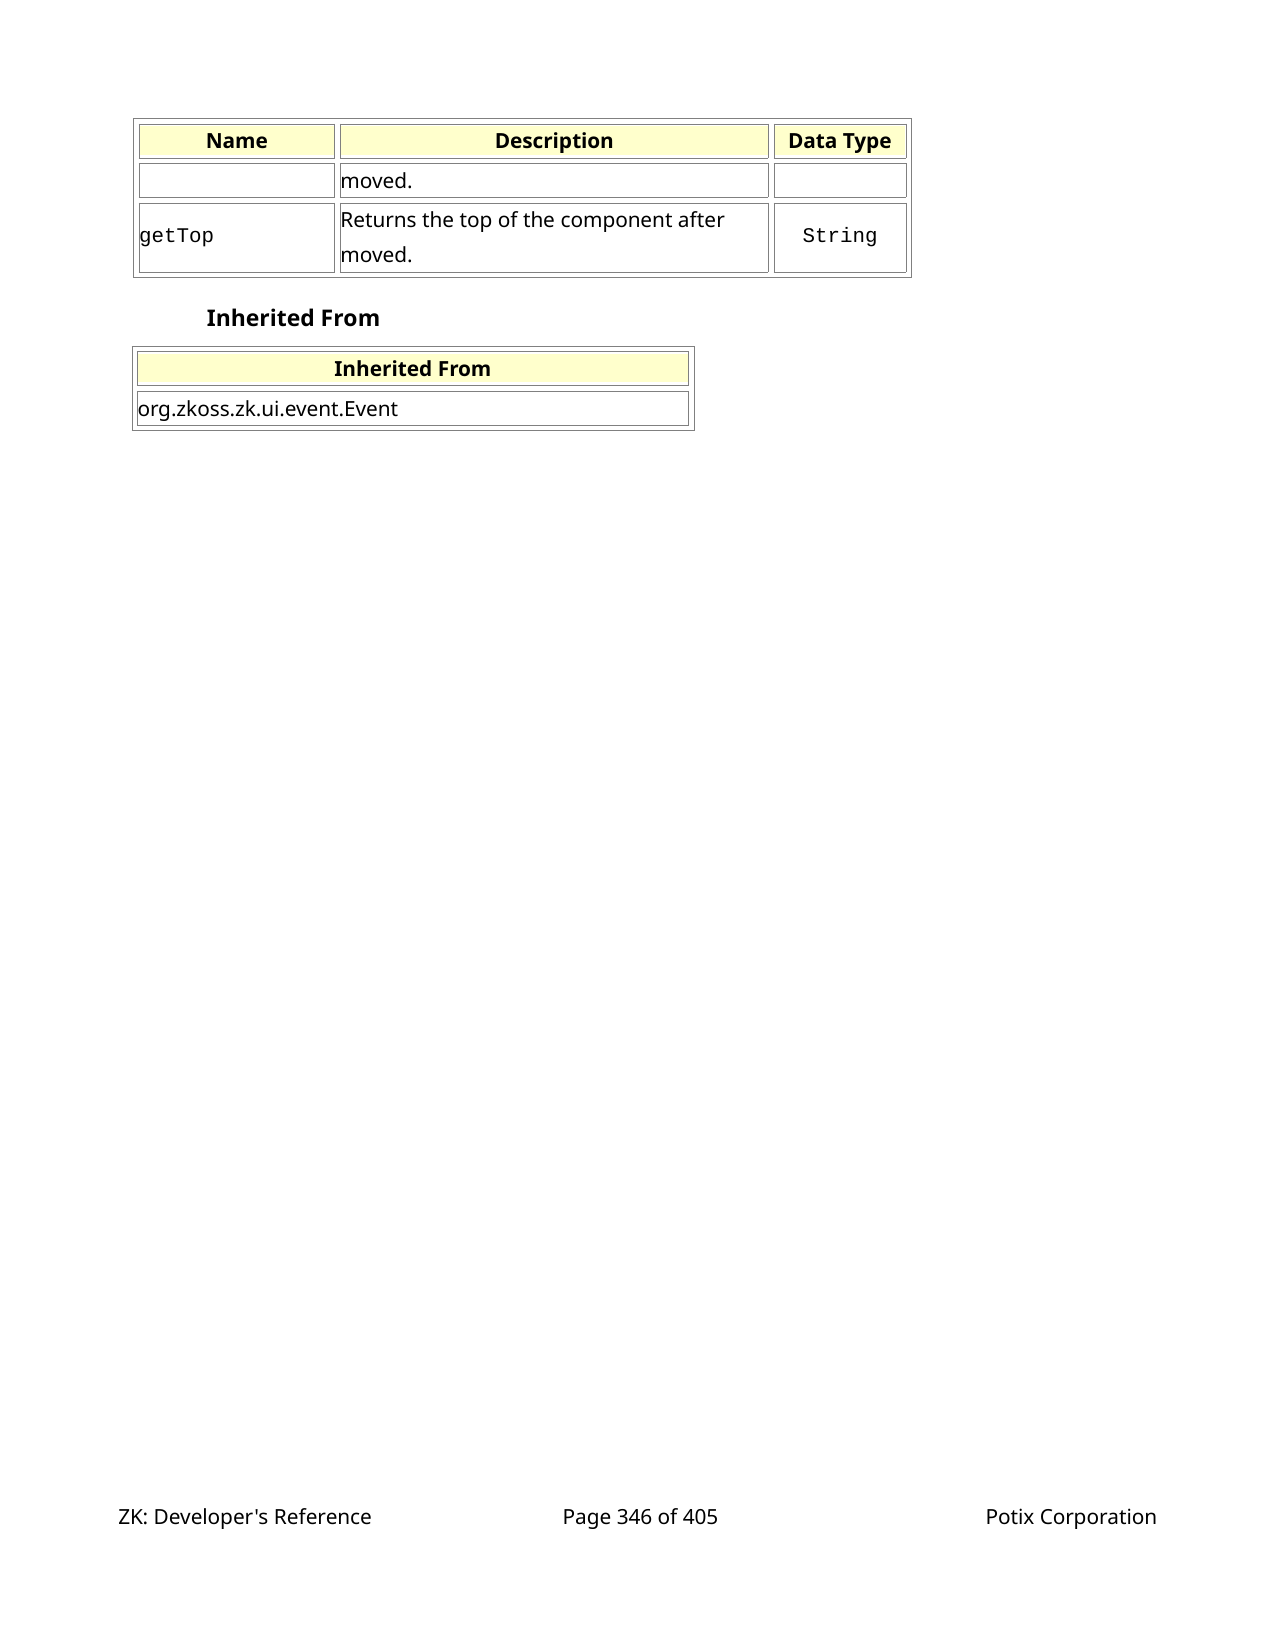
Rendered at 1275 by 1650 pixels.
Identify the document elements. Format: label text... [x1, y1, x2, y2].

table_cell Returns the top of the component after moved. [337, 197, 771, 272]
table_cell [136, 158, 337, 197]
table_cell getTop [136, 197, 337, 272]
table_header Data Type [771, 119, 908, 158]
table_cell [771, 158, 908, 197]
table_header Inherited From [134, 347, 691, 385]
table_cell String [771, 197, 908, 272]
table_header Name [136, 119, 337, 158]
table_cell org.zkoss.zk.ui.event.Event [134, 385, 691, 425]
table_cell moved. [337, 158, 771, 197]
subtitle Inherited From [207, 302, 1157, 333]
table_header Description [337, 119, 771, 158]
